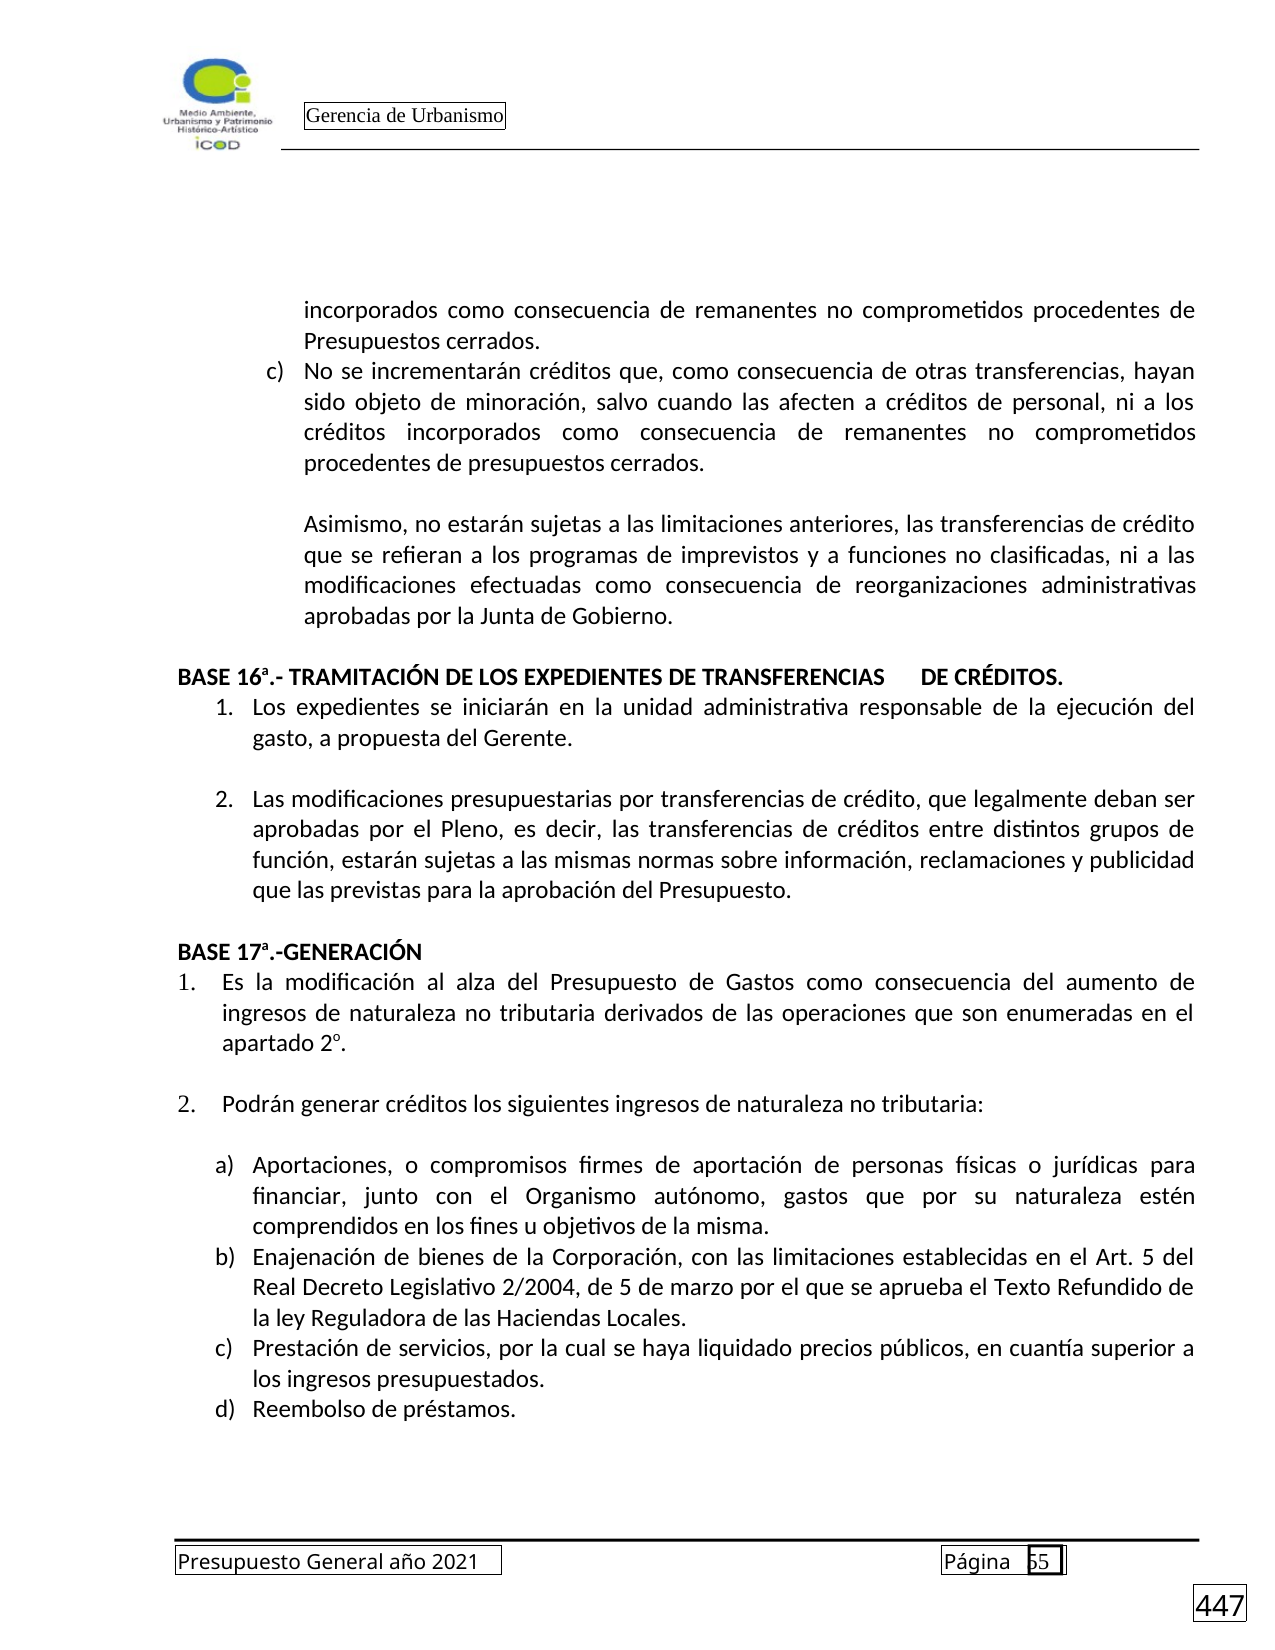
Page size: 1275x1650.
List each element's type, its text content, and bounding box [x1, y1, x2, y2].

list Enajenación de bienes de la Corporación, con las limitaciones establecidas en el Art. 5 del Real Decreto Legislativo 2/2004, de 5 de marzo por el que se aprueba el Texto Refundido de la ley Reguladora de las Haciendas Locales. [215, 1241, 1196, 1332]
list Es la modificación al alza del Presupuesto de Gastos como consecuencia del aumento de ingresos de naturaleza no tributaria derivados de las operaciones que son enumeradas en el apartado 2o. [177, 966, 1196, 1058]
list Aportaciones, o compromisos firmes de aportación de personas físicas o jurídicas para financiar, junto con el Organismo autónomo, gastos que por su naturaleza estén comprendidos en los fines u objetivos de la misma. [215, 1149, 1196, 1241]
list No se incrementarán créditos que, como consecuencia de otras transferencias, hayan sido objeto de minoración, salvo cuando las afecten a créditos de personal, ni a los créditos incorporados como consecuencia de remanentes no comprometidos procedentes de presupuestos cerrados. [266, 356, 1196, 478]
text incorporados como consecuencia de remanentes no comprometidos procedentes de Presupuestos cerrados. [303, 294, 1196, 356]
subtitle BASE 16a.- TRAMITACIÓN DE LOS EXPEDIENTES DE TRANSFERENCIAS DE CRÉDITOS. [177, 661, 1256, 691]
subtitle BASE 17a.-GENERACIÓN [177, 936, 1256, 966]
list Prestación de servicios, por la cual se haya liquidado precios públicos, en cuantía superior a los ingresos presupuestados. [215, 1333, 1196, 1394]
list Los expedientes se iniciarán en la unidad administrativa responsable de la ejecución del gasto, a propuesta del Gerente. [215, 691, 1196, 752]
picture [153, 46, 281, 170]
list Podrán generar créditos los siguientes ingresos de naturaleza no tributaria: [177, 1088, 1256, 1119]
list Reembolso de préstamos. [215, 1394, 1256, 1424]
list Las modificaciones presupuestarias por transferencias de crédito, que legalmente deban ser aprobadas por el Pleno, es decir, las transferencias de créditos entre distintos grupos de función, estarán sujetas a las mismas normas sobre información, reclamaciones y publicidad que las previstas para la aprobación del Presupuesto. [215, 783, 1196, 905]
text Asimismo, no estarán sujetas a las limitaciones anteriores, las transferencias de crédito que se refieran a los programas de imprevistos y a funciones no clasificadas, ni a las modificaciones efectuadas como consecuencia de reorganizaciones administrativas aprobadas por la Junta de Gobierno. [303, 508, 1197, 630]
